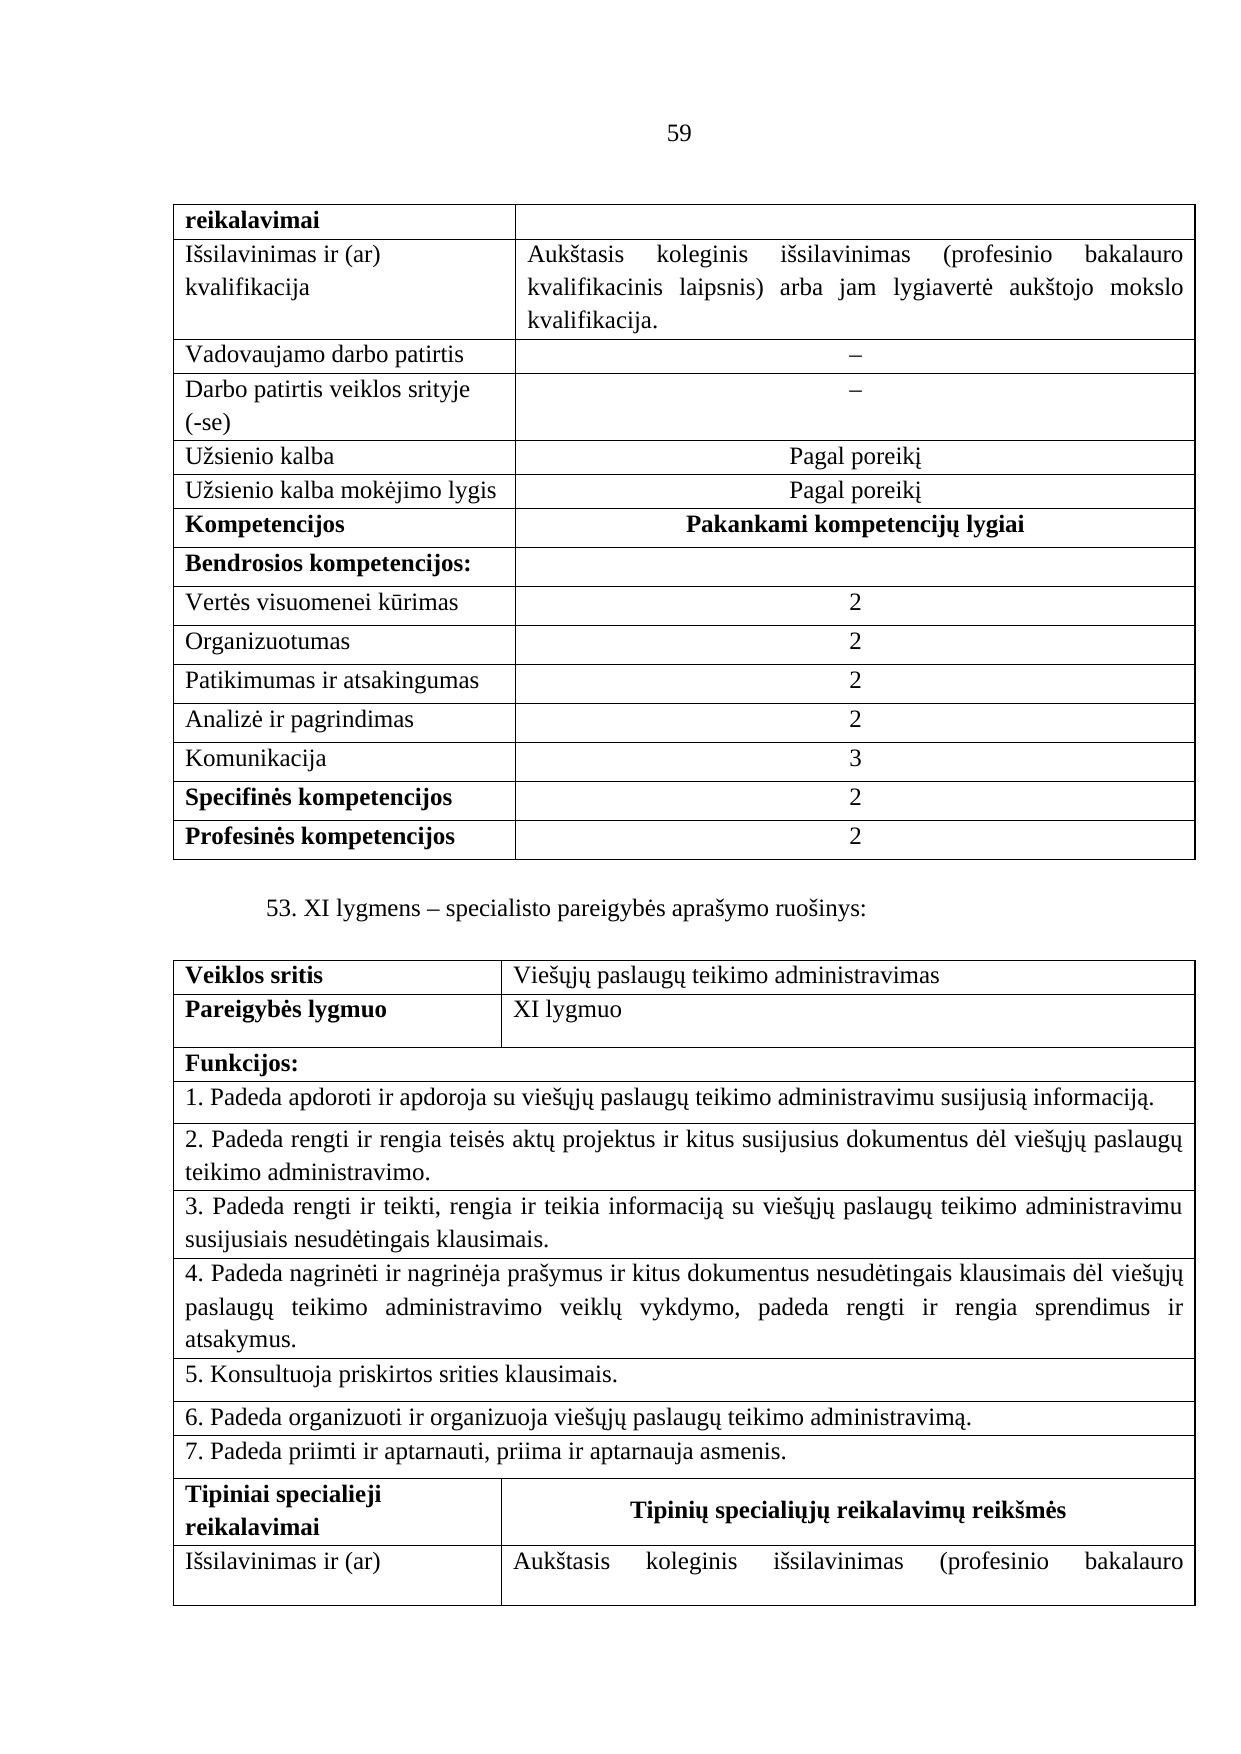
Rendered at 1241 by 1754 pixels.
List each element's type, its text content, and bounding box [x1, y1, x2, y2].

table_cell Darbo patirtis veiklos srityje (-se) [174, 374, 515, 440]
table_cell Profesinės kompetencijos [174, 821, 515, 859]
table_cell Užsienio kalba mokėjimo lygis [174, 475, 515, 508]
table_cell Pagal poreikį [516, 441, 1194, 474]
table_cell – [516, 374, 1194, 440]
table_cell 2 [516, 626, 1194, 664]
table_cell [516, 205, 1194, 238]
table_cell Aukštasis koleginis išsilavinimas (profesinio bakalauro [502, 1546, 1194, 1605]
table_cell Vertės visuomenei kūrimas [174, 587, 515, 625]
table_cell Specifinės kompetencijos [174, 782, 515, 820]
table_cell 6. Padeda organizuoti ir organizuoja viešųjų paslaugų teikimo administravimą. [174, 1402, 1194, 1435]
table_cell 2 [516, 782, 1194, 820]
table_cell 2 [516, 665, 1194, 703]
table_cell 7. Padeda priimti ir aptarnauti, priima ir aptarnauja asmenis. [174, 1436, 1194, 1478]
table_header Viešųjų paslaugų teikimo administravimas [502, 961, 1194, 993]
table_cell Komunikacija [174, 743, 515, 781]
table_cell Tipinių specialiųjų reikalavimų reikšmės [502, 1479, 1194, 1545]
table_cell 2. Padeda rengti ir rengia teisės aktų projektus ir kitus susijusius dokumentus dėl viešųjų paslaugų teikimo administravimo. [174, 1124, 1194, 1190]
table_cell Pagal poreikį [516, 475, 1194, 508]
table_cell 4. Padeda nagrinėti ir nagrinėja prašymus ir kitus dokumentus nesudėtingais klausimais dėl viešųjų paslaugų teikimo administravimo veiklų vykdymo, padeda rengti ir rengia sprendimus ir atsakymus. [174, 1259, 1194, 1358]
table_cell Kompetencijos [174, 509, 515, 547]
table_cell Funkcijos: [174, 1048, 1194, 1081]
table_cell 2 [516, 704, 1194, 742]
table_cell reikalavimai [174, 205, 515, 238]
table_cell Tipiniai specialieji reikalavimai [174, 1479, 501, 1545]
table_cell Pakankami kompetencijų lygiai [516, 509, 1194, 547]
table_header Veiklos sritis [174, 961, 501, 993]
table_cell 1. Padeda apdoroti ir apdoroja su viešųjų paslaugų teikimo administravimu susijusią informaciją. [174, 1082, 1194, 1123]
table_cell 3 [516, 743, 1194, 781]
table_cell Bendrosios kompetencijos: [174, 548, 515, 586]
table_cell XI lygmuo [502, 995, 1194, 1047]
table_cell 2 [516, 587, 1194, 625]
table_cell Organizuotumas [174, 626, 515, 664]
table_cell Vadovaujamo darbo patirtis [174, 340, 515, 373]
table_cell Išsilavinimas ir (ar) kvalifikacija [174, 240, 515, 338]
table_cell 5. Konsultuoja priskirtos srities klausimais. [174, 1359, 1194, 1401]
table_cell Patikimumas ir atsakingumas [174, 665, 515, 703]
table_cell – [516, 340, 1194, 373]
table_cell Analizė ir pagrindimas [174, 704, 515, 742]
table_cell 2 [516, 821, 1194, 859]
table_cell Pareigybės lygmuo [174, 995, 501, 1047]
text 53. XI lygmens – specialisto pareigybės aprašymo ruošinys: [177, 893, 1181, 922]
table_cell [516, 548, 1194, 586]
table_cell Išsilavinimas ir (ar) [174, 1546, 501, 1605]
table_cell 3. Padeda rengti ir teikti, rengia ir teikia informaciją su viešųjų paslaugų teikimo administravimu susijusiais nesudėtingais klausimais. [174, 1191, 1194, 1257]
table_cell Užsienio kalba [174, 441, 515, 474]
table_cell Aukštasis koleginis išsilavinimas (profesinio bakalauro kvalifikacinis laipsnis) arba jam lygiavertė aukštojo mokslo kvalifikacija. [516, 240, 1194, 338]
